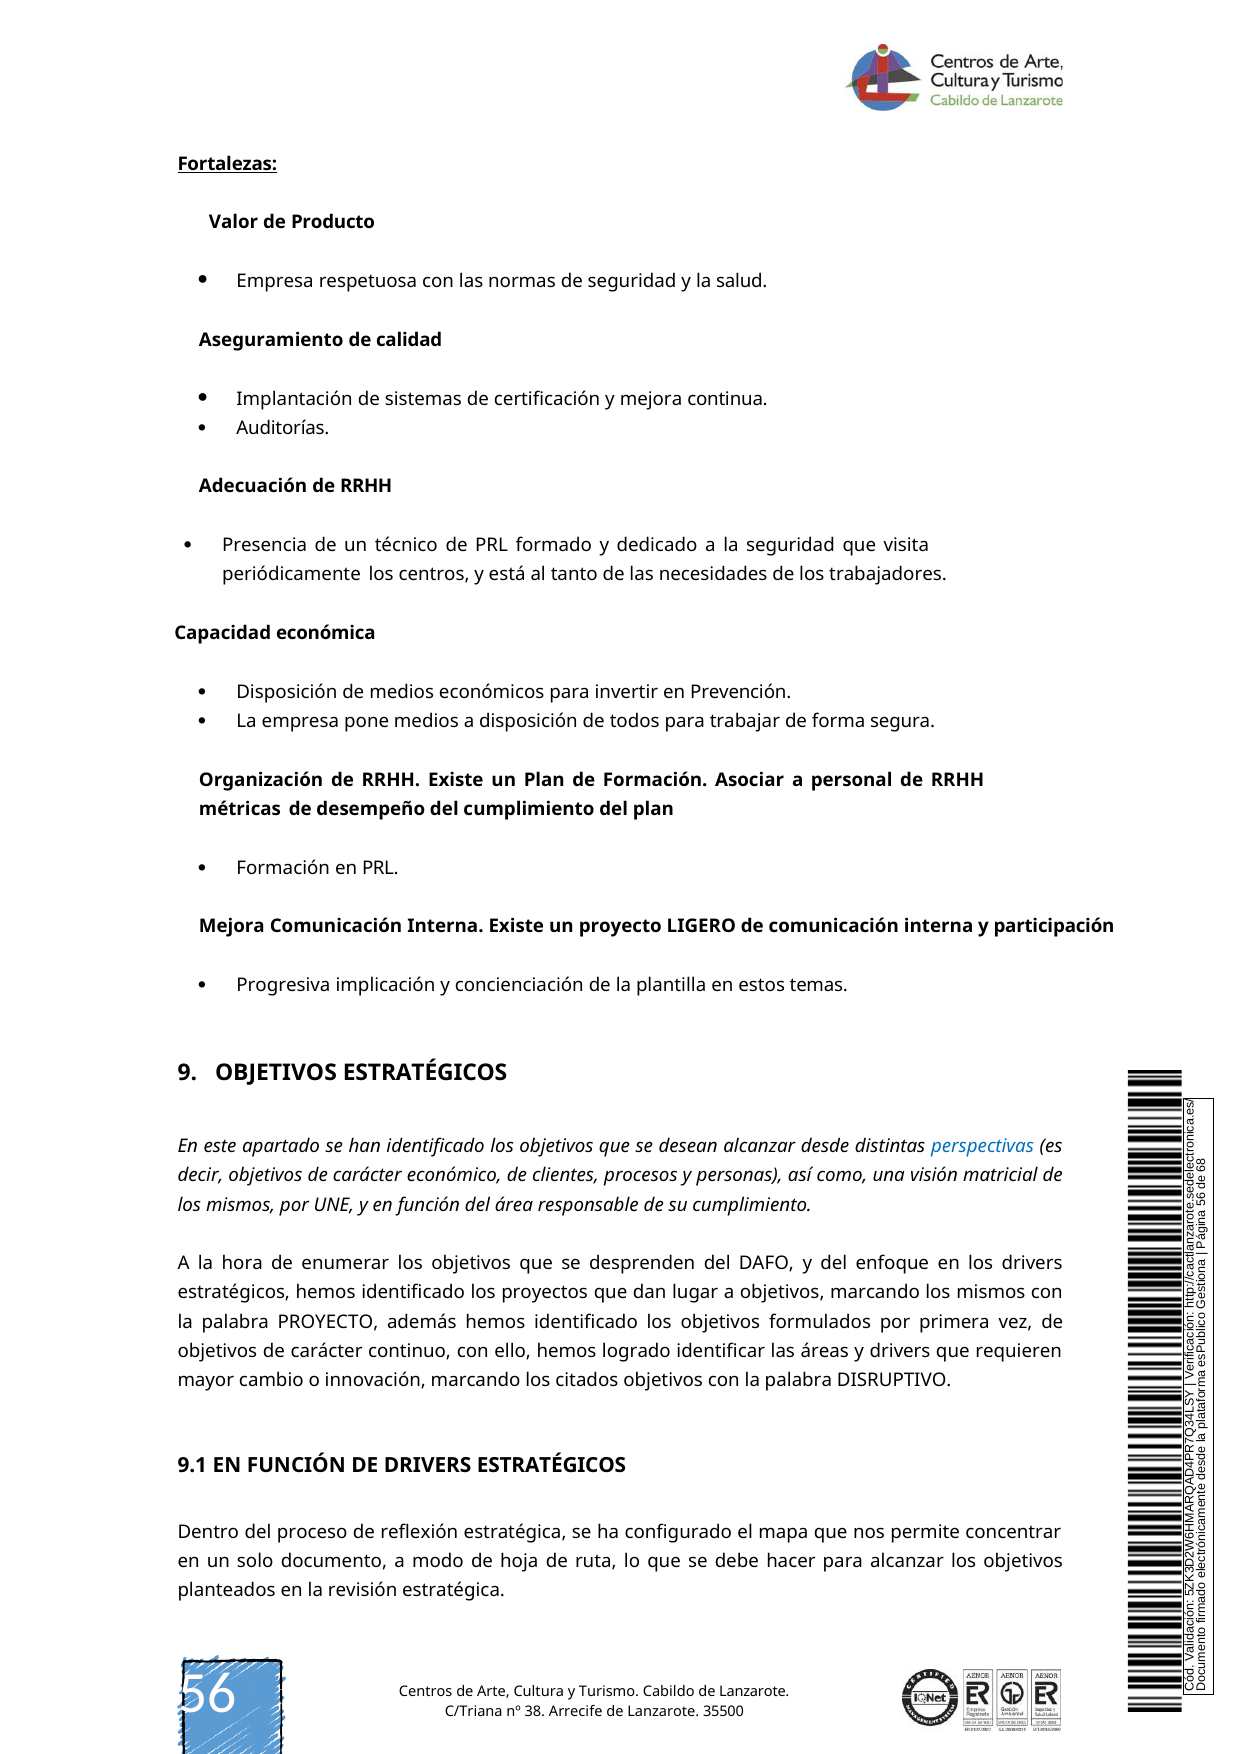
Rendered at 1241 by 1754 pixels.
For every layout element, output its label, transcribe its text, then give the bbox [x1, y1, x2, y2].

list La empresa pone medios a disposición de todos para trabajar de forma segura. [199, 707, 1192, 733]
subtitle Valor de Producto [167, 209, 375, 234]
text A la hora de enumerar los objetivos que se desprenden del DAFO, y del enfoque en los drivers estratégicos, hemos identificado los proyectos que dan lugar a objetivos, marcando los mismos con la palabra PROYECTO, además hemos identificado los objetivos formulados por primera vez, de objetivos de carácter continuo, con ello, hemos logrado identificar las áreas y drivers que requieren mayor cambio o innovación, marcando los citados objetivos con la palabra DISRUPTIVO. [177, 1249, 1063, 1392]
list Empresa respetuosa con las normas de seguridad y la salud. [199, 267, 1192, 293]
list Progresiva implicación y concienciación de la plantilla en estos temas. [199, 971, 1192, 997]
list Formación en PRL. [199, 854, 1192, 879]
subtitle Adecuación de RRHH [199, 473, 1192, 498]
subtitle Aseguramiento de calidad [199, 326, 1192, 352]
list Presencia de un técnico de PRL formado y dedicado a la seguridad que visita periódicamente los centros, y está al tanto de las necesidades de los trabajadores. [184, 531, 1063, 586]
subtitle Capacidad económica [167, 619, 376, 645]
subtitle EN FUNCIÓN DE DRIVERS ESTRATÉGICOS [177, 1450, 1127, 1479]
picture [1127, 1070, 1182, 1712]
list Auditorías. [199, 414, 1192, 439]
subtitle Mejora Comunicación Interna. Existe un proyecto LIGERO de comunicación interna y participación [199, 913, 1192, 938]
text Cód. Validación: 5ZK3D2W6HMARQAD4PR7Q34LSY | Verificación: http://cactlanzarote.sedelectronica.es/ Documento firmado electrónicamente desde la plataforma esPublico Gestiona | Página 56 de 68 [1184, 1100, 1208, 1693]
text C/Triana nº 38. Arrecife de Lanzarote. 35500 [178, 1701, 902, 1721]
picture [177, 1655, 286, 1754]
list Implantación de sistemas de certificación y mejora continua. [199, 385, 1192, 410]
text Centros de Arte, Cultura y Turismo. Cabildo de Lanzarote. [178, 1681, 902, 1701]
subtitle Organización de RRHH. Existe un Plan de Formación. Asociar a personal de RRHH métricas de desempeño del cumplimiento del plan [199, 766, 1070, 821]
picture [844, 44, 1063, 111]
subtitle OBJETIVOS ESTRATÉGICOS [177, 1056, 1192, 1087]
text En este apartado se han identificado los objetivos que se desean alcanzar desde distintas perspectivas (es decir, objetivos de carácter económico, de clientes, procesos y personas), así como, una visión matricial de los mismos, por UNE, y en función del área responsable de su cumplimiento. [177, 1132, 1064, 1216]
list Disposición de medios económicos para invertir en Prevención. [199, 678, 1192, 704]
subtitle Fortalezas: [177, 150, 1192, 176]
picture [902, 1669, 1061, 1731]
text Dentro del proceso de reflexión estratégica, se ha configurado el mapa que nos permite concentrar en un solo documento, a modo de hoja de ruta, lo que se debe hacer para alcanzar los objetivos planteados en la revisión estratégica. [177, 1518, 1063, 1602]
